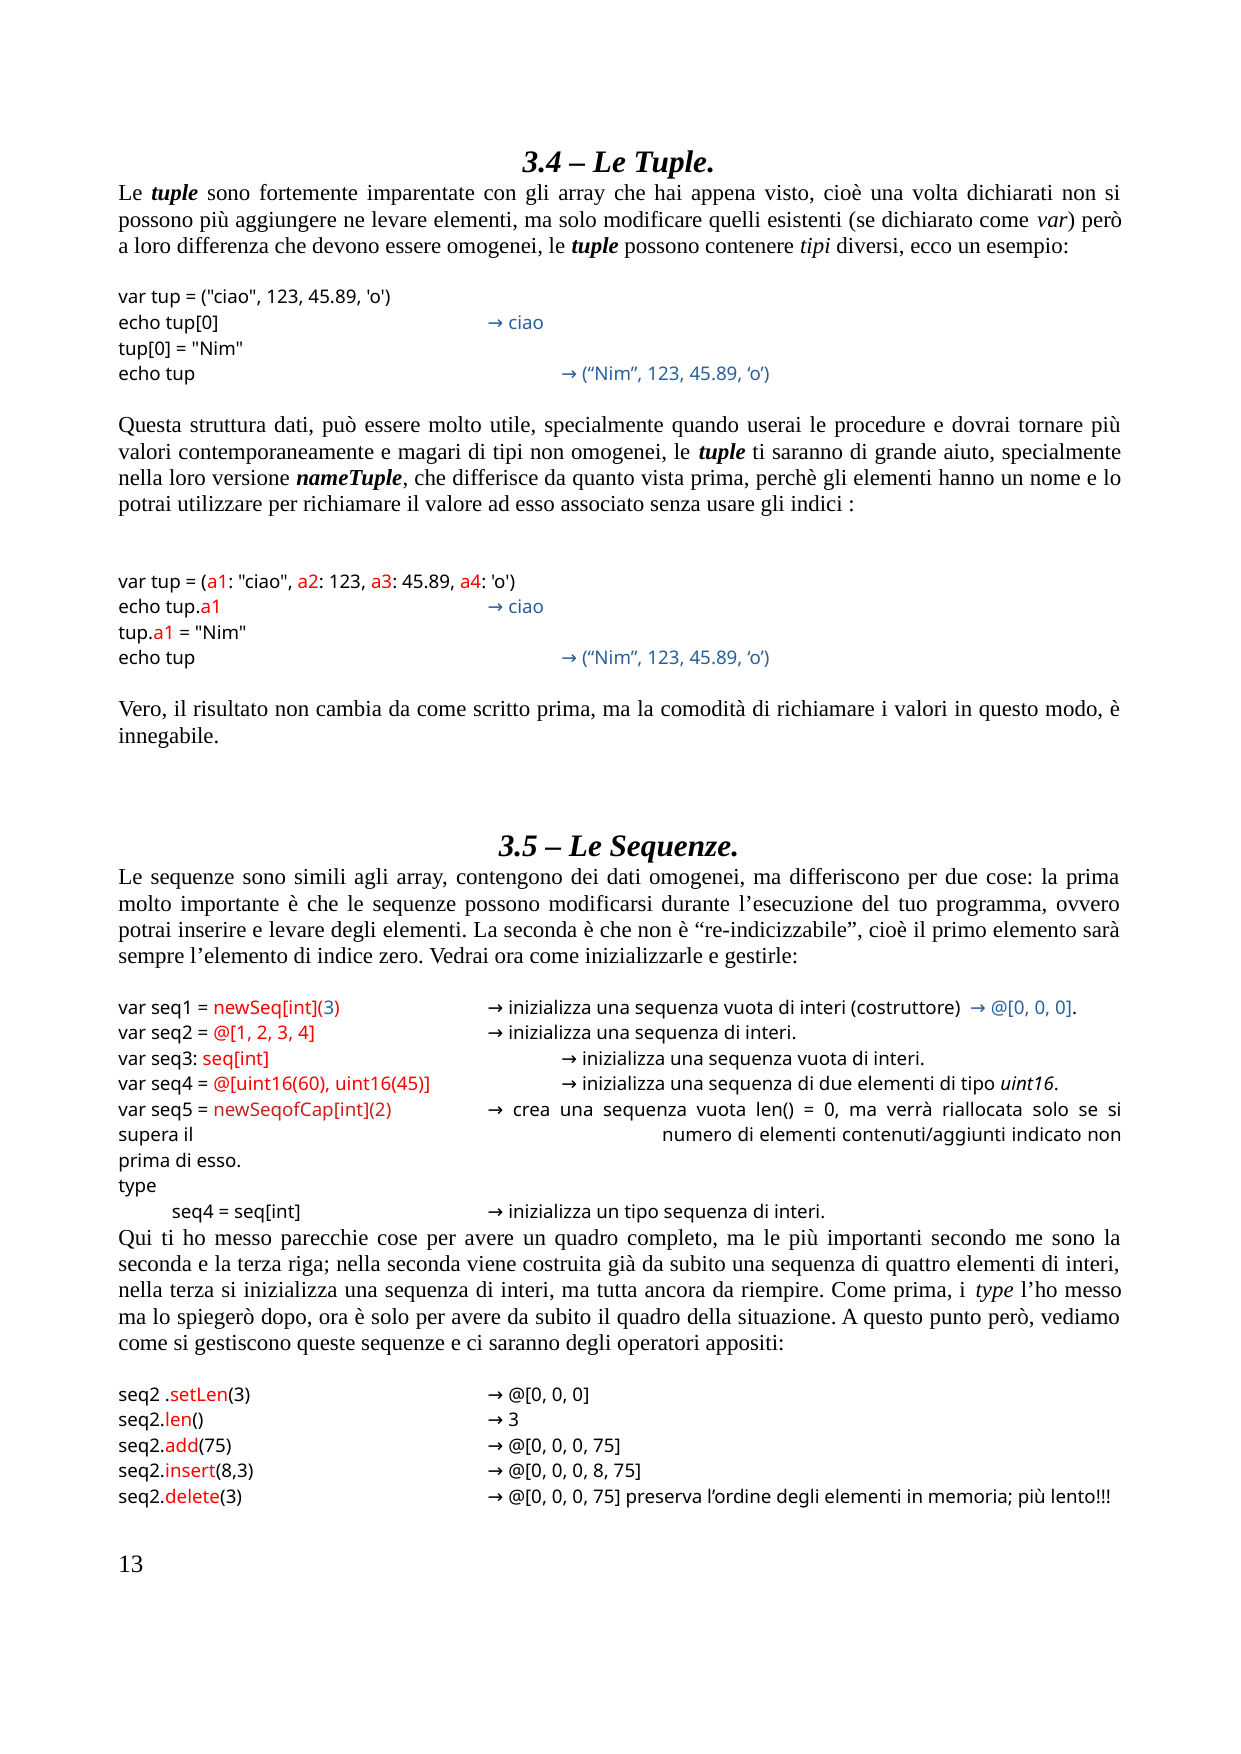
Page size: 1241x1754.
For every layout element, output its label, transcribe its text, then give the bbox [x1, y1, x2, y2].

text Qui ti ho messo parecchie cose per avere un quadro completo, ma le più importanti secondo me sono la seconda e la terza riga; nella seconda viene costruita già da subito una sequenza di quattro elementi di interi, nella terza si inizializza una sequenza di interi, ma tutta ancora da riempire. Come prima, i type l’ho messo ma lo spiegerò dopo, ora è solo per avere da subito il quadro della situazione. A questo punto però, vediamo come si gestiscono queste sequenze e ci saranno degli operatori appositi: [118, 1224, 1122, 1356]
text var tup = (a1: "ciao", a2: 123, a3: 45.89, a4: 'o') [118, 568, 1122, 593]
text Le tuple sono fortemente imparentate con gli array che hai appena visto, cioè una volta dichiarati non si possono più aggiungere ne levare elementi, ma solo modificare quelli esistenti (se dichiarato come var) però a loro differenza che devono essere omogenei, le tuple possono contenere tipi diversi, ecco un esempio: [118, 179, 1122, 258]
text echo tup → (“Nim”, 123, 45.89, ‘o’) [118, 360, 1122, 386]
text var tup = ("ciao", 123, 45.89, 'o') [118, 284, 1122, 309]
text seq2.delete(3) → @[0, 0, 0, 75] preserva l’ordine degli elementi in memoria; più lento!!! [118, 1483, 1122, 1509]
text Questa struttura dati, può essere molto utile, specialmente quando userai le procedure e dovrai tornare più valori contemporaneamente e magari di tipi non omogenei, le tuple ti saranno di grande aiuto, specialmente nella loro versione nameTuple, che differisce da quanto vista prima, perchè gli elementi hanno un nome e lo potrai utilizzare per richiamare il valore ad esso associato senza usare gli indici : [118, 411, 1122, 517]
text Le sequenze sono simili agli array, contengono dei dati omogenei, ma differiscono per due cose: la prima molto importante è che le sequenze possono modificarsi durante l’esecuzione del tuo programma, ovvero potrai inserire e levare degli elementi. La seconda è che non è “re-indicizzabile”, cioè il primo elemento sarà sempre l’elemento di indice zero. Vedrai ora come inizializzarle e gestirle: [118, 863, 1122, 969]
text 3.4 – Le Tuple. [118, 143, 1122, 179]
text tup.a1 = "Nim" [118, 619, 1122, 644]
text Vero, il risultato non cambia da come scritto prima, ma la comodità di richiamare i valori in questo modo, è innegabile. [118, 696, 1122, 748]
text echo tup.a1 → ciao [118, 593, 1122, 619]
text var seq4 = @[uint16(60), uint16(45)] → inizializza una sequenza di due elementi di tipo uint16. [118, 1071, 1122, 1096]
text 3.5 – Le Sequenze. [118, 827, 1122, 863]
text seq2 .setLen(3) → @[0, 0, 0] [118, 1381, 1122, 1407]
text var seq3: seq[int] → inizializza una sequenza vuota di interi. [118, 1045, 1122, 1071]
text seq2.len() → 3 [118, 1407, 1122, 1432]
text var seq2 = @[1, 2, 3, 4] → inizializza una sequenza di interi. [118, 1020, 1122, 1045]
text seq2.insert(8,3) → @[0, 0, 0, 8, 75] [118, 1458, 1122, 1483]
text echo tup → (“Nim”, 123, 45.89, ‘o’) [118, 644, 1122, 670]
text var seq5 = newSeqofCap[int](2) → crea una sequenza vuota len() = 0, ma verrà riallocata solo se si supera il numero di elementi contenuti/aggiunti indicato non prima di esso. [118, 1096, 1122, 1173]
text var seq1 = newSeq[int](3) → inizializza una sequenza vuota di interi (costruttore) → @[0, 0, 0]. [118, 994, 1122, 1020]
text seq2.add(75) → @[0, 0, 0, 75] [118, 1432, 1122, 1458]
text echo tup[0] → ciao [118, 309, 1122, 335]
text tup[0] = "Nim" [118, 335, 1122, 360]
text type [118, 1173, 1122, 1198]
text seq4 = seq[int] → inizializza un tipo sequenza di interi. [118, 1198, 1122, 1224]
